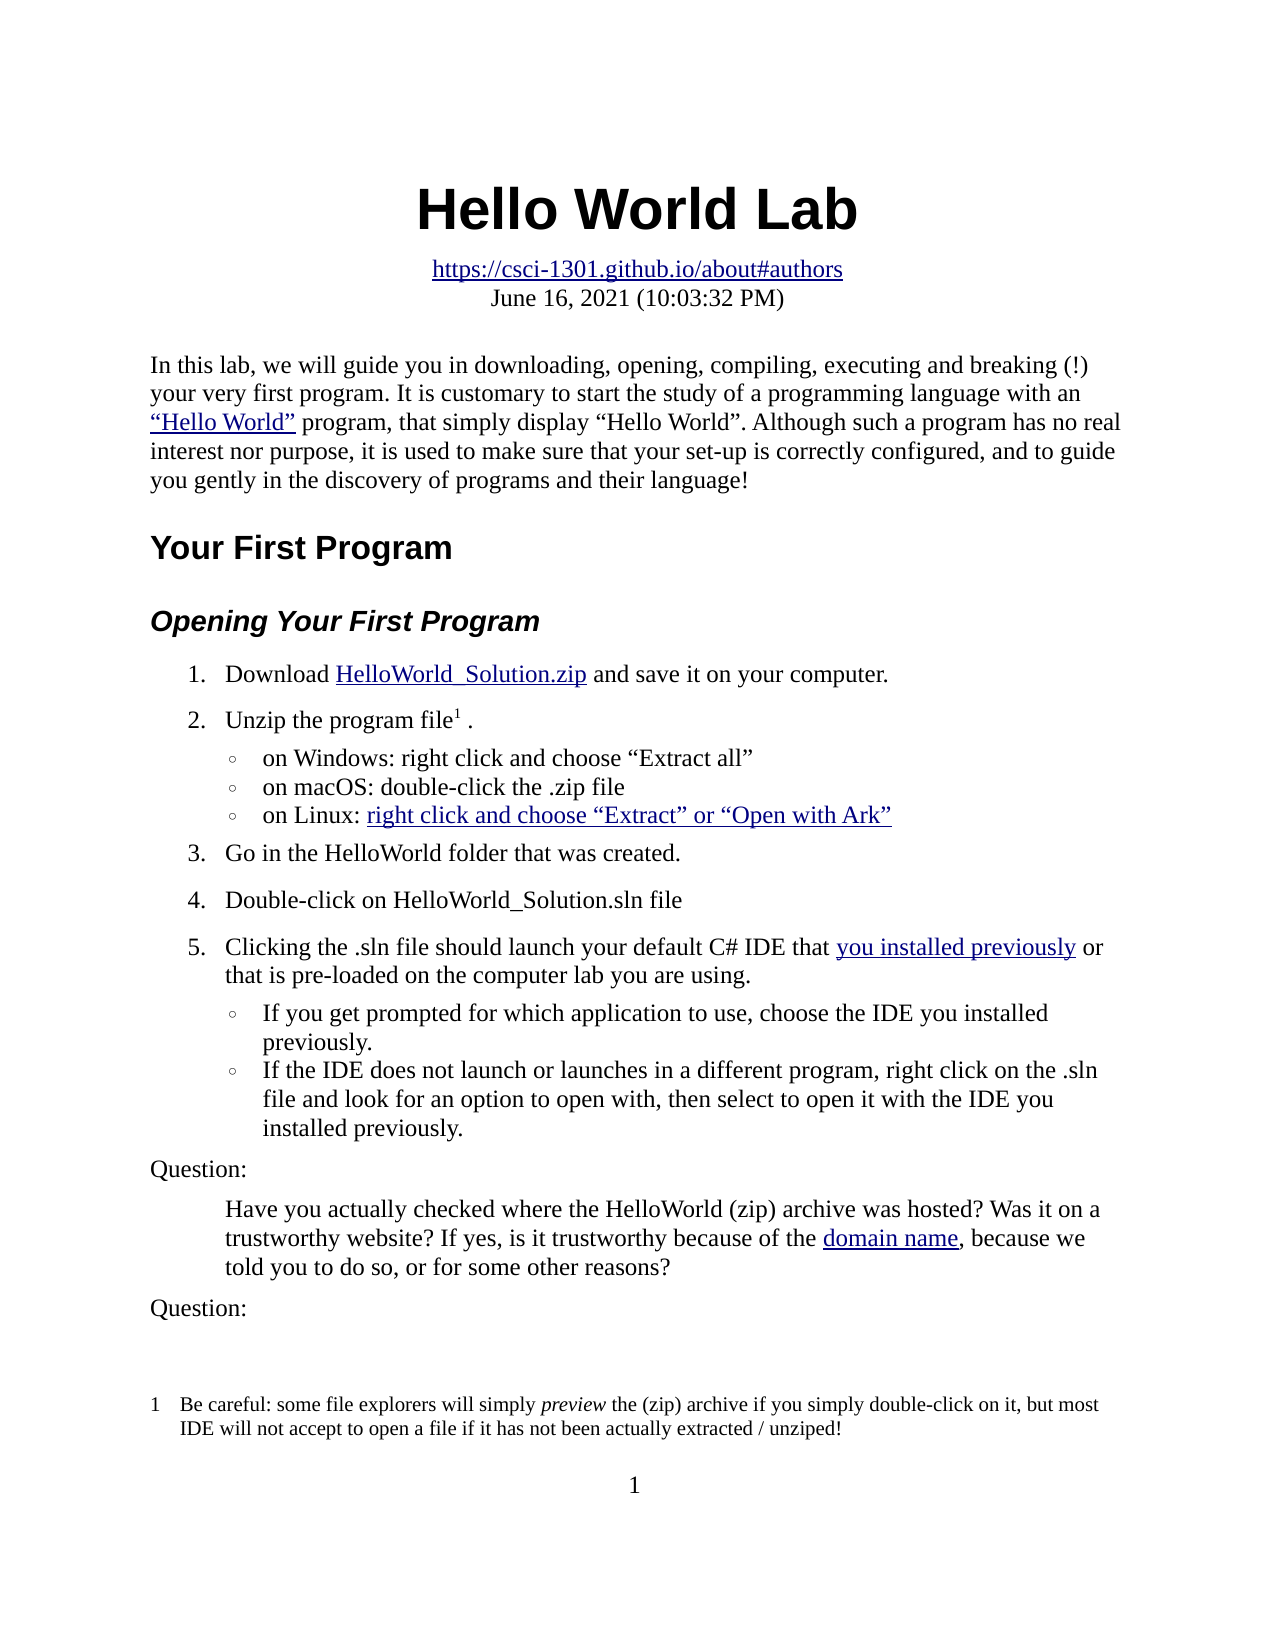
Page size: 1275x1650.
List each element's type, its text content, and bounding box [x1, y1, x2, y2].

list Unzip the program file . [187, 705, 1125, 734]
list Double-click on HelloWorld_Solution.sln file [187, 885, 1125, 914]
list on Windows: right click and choose “Extract all” [225, 743, 1125, 772]
subtitle Opening Your First Program [150, 604, 1125, 637]
list If the IDE does not launch or launches in a different program, right click on the .sln file and look for an option to open with, then select to open it with the IDE you installed previously. [225, 1056, 1125, 1142]
text June 16, 2021 (10:03:32 PM) [150, 283, 1125, 312]
title Hello World Lab [150, 175, 1125, 242]
text In this lab, we will guide you in downloading, opening, compiling, executing and breaking (!) your very first program. It is customary to start the study of a programming language with an “Hello World” program, that simply display “Hello World”. Although such a program has no real interest nor purpose, it is used to make sure that your set-up is correctly configured, and to guide you gently in the discovery of programs and their language! [150, 350, 1125, 493]
text Question: [150, 1293, 1125, 1321]
text Have you actually checked where the HelloWorld (zip) archive was hosted? Was it on a trustworthy website? If yes, is it trustworthy because of the domain name, because we told you to do so, or for some other reasons? [225, 1194, 1125, 1281]
list on macOS: double-click the .zip file [225, 772, 1125, 801]
list Clicking the .sln file should launch your default C# IDE that you installed previously or that is pre-loaded on the computer lab you are using. [187, 932, 1125, 989]
list If you get prompted for which application to use, choose the IDE you installed previously. [225, 998, 1125, 1056]
subtitle Your First Program [150, 527, 1125, 566]
list Go in the HelloWorld folder that was created. [187, 838, 1125, 867]
text Question: [150, 1154, 1125, 1182]
list on Linux: right click and choose “Extract” or “Open with Ark” [225, 801, 1125, 829]
text https://csci-1301.github.io/about#authors [150, 254, 1125, 283]
list Download HelloWorld_Solution.zip and save it on your computer. [187, 659, 1125, 687]
list Be careful: some file explorers will simply preview the (zip) archive if you simply double-click on it, but most IDE will not accept to open a file if it has not been actually extracted / unziped! [150, 1392, 1125, 1440]
